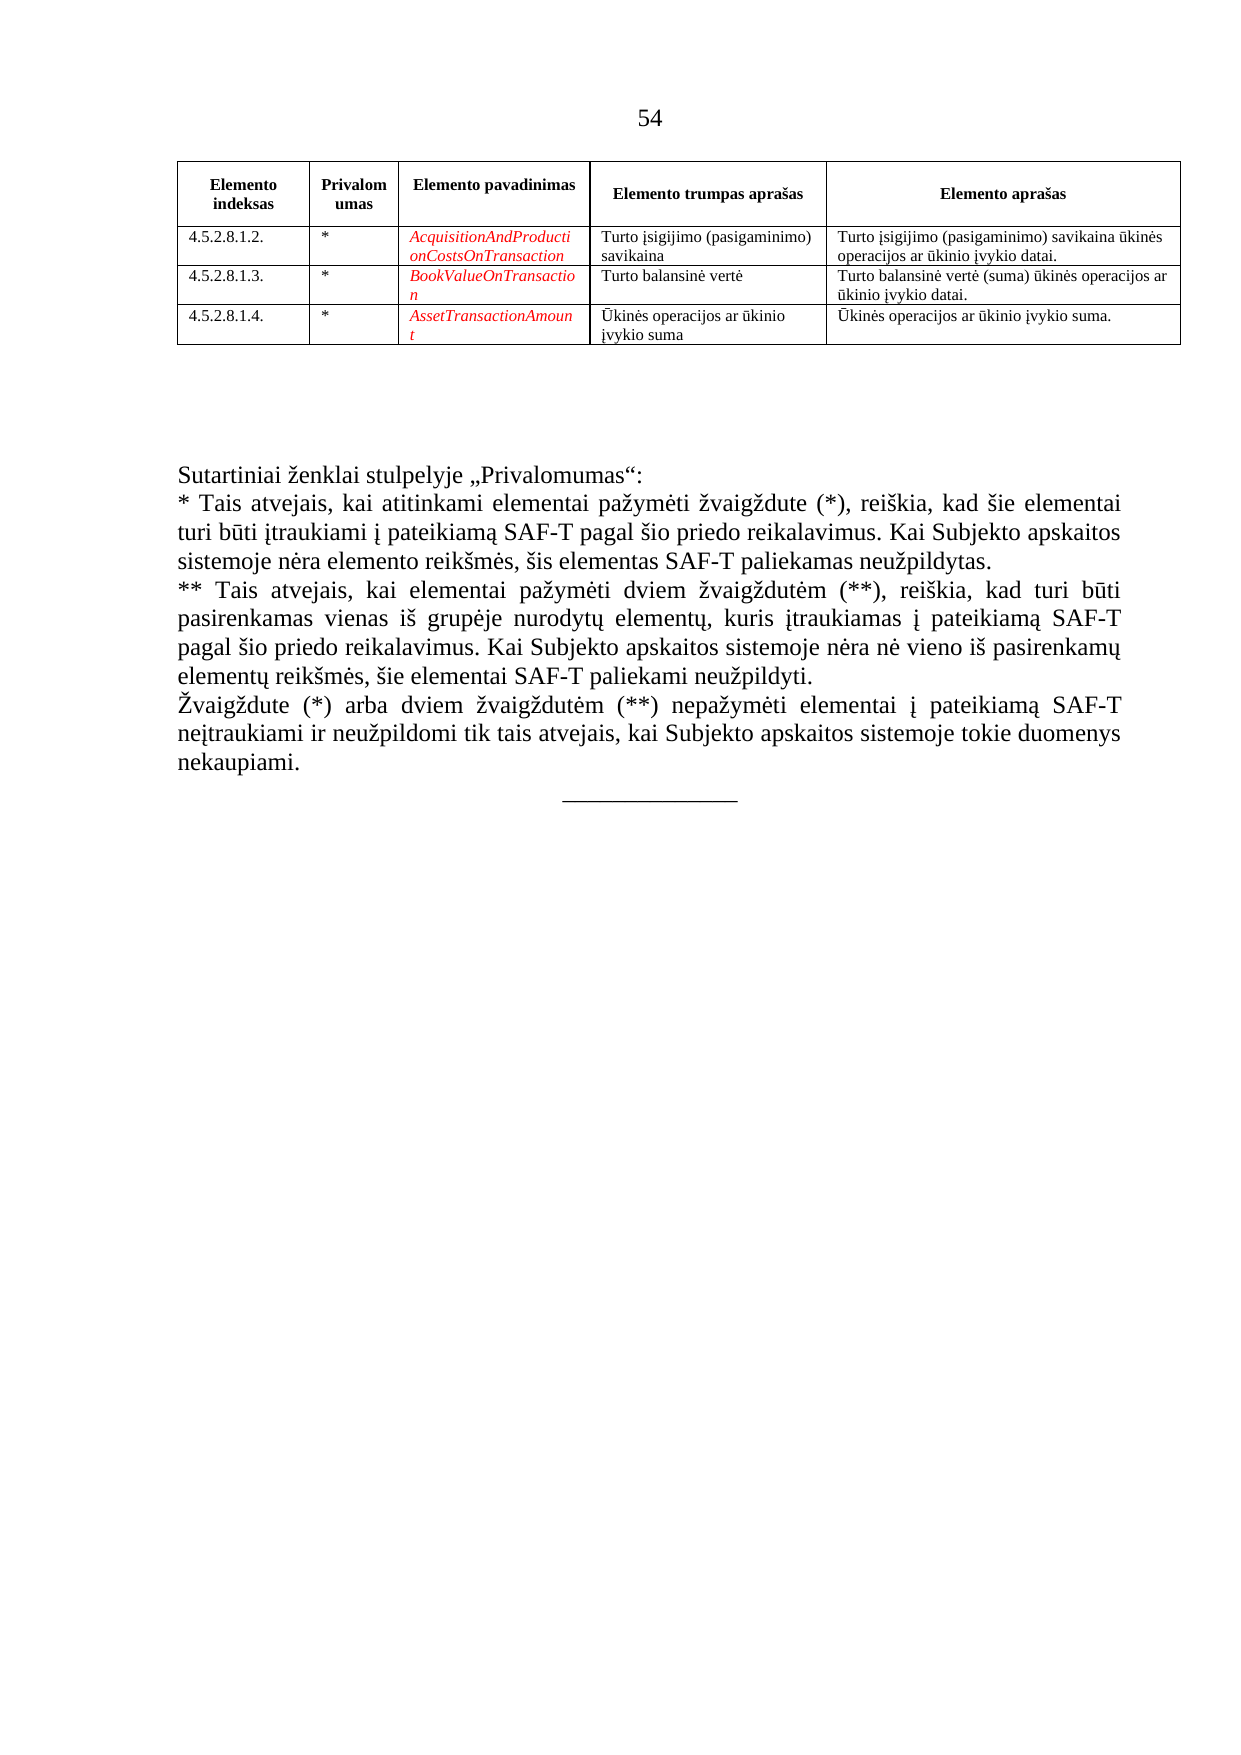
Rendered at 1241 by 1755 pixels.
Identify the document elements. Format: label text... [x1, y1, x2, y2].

table_cell * [310, 266, 398, 304]
table_cell 4.5.2.8.1.2. [178, 227, 309, 265]
table_cell Turto balansinė vertė [591, 266, 826, 304]
table_cell 4.5.2.8.1.4. [178, 305, 309, 344]
table_cell Ūkinės operacijos ar ūkinio įvykio suma. [827, 305, 1180, 344]
table_header Elemento indeksas [178, 162, 309, 226]
table_header Privalomumas [310, 162, 398, 226]
text ______________ [177, 776, 1122, 805]
table_cell * [310, 227, 398, 265]
text ** Tais atvejais, kai elementai pažymėti dviem žvaigždutėm (**), reiškia, kad turi būti pasirenkamas vienas iš grupėje nurodytų elementų, kuris įtraukiamas į pateikiamą SAF-T pagal šio priedo reikalavimus. Kai Subjekto apskaitos sistemoje nėra nė vieno iš pasirenkamų elementų reikšmės, šie elementai SAF-T paliekami neužpildyti. [177, 575, 1122, 690]
text Sutartiniai ženklai stulpelyje „Privalomumas“: [177, 460, 1122, 488]
text Žvaigždute (*) arba dviem žvaigždutėm (**) nepažymėti elementai į pateikiamą SAF-T neįtraukiami ir neužpildomi tik tais atvejais, kai Subjekto apskaitos sistemoje tokie duomenys nekaupiami. [177, 690, 1122, 776]
text * Tais atvejais, kai atitinkami elementai pažymėti žvaigždute (*), reiškia, kad šie elementai turi būti įtraukiami į pateikiamą SAF-T pagal šio priedo reikalavimus. Kai Subjekto apskaitos sistemoje nėra elemento reikšmės, šis elementas SAF-T paliekamas neužpildytas. [177, 488, 1122, 575]
table_cell * [310, 305, 398, 344]
table_cell Ūkinės operacijos ar ūkinio įvykio suma [591, 305, 826, 344]
table_cell BookValueOnTransaction [399, 266, 589, 304]
table_cell 4.5.2.8.1.3. [178, 266, 309, 304]
table_cell AssetTransactionAmount [399, 305, 589, 344]
table_header Elemento trumpas aprašas [591, 162, 826, 226]
table_cell AcquisitionAndProductionCostsOnTransaction [399, 227, 589, 265]
table_cell Turto balansinė vertė (suma) ūkinės operacijos ar ūkinio įvykio datai. [827, 266, 1180, 304]
table_cell Turto įsigijimo (pasigaminimo) savikaina ūkinės operacijos ar ūkinio įvykio datai. [827, 227, 1180, 265]
table_header Elemento pavadinimas [399, 162, 589, 226]
table_header Elemento aprašas [827, 162, 1180, 226]
table_cell Turto įsigijimo (pasigaminimo) savikaina [591, 227, 826, 265]
